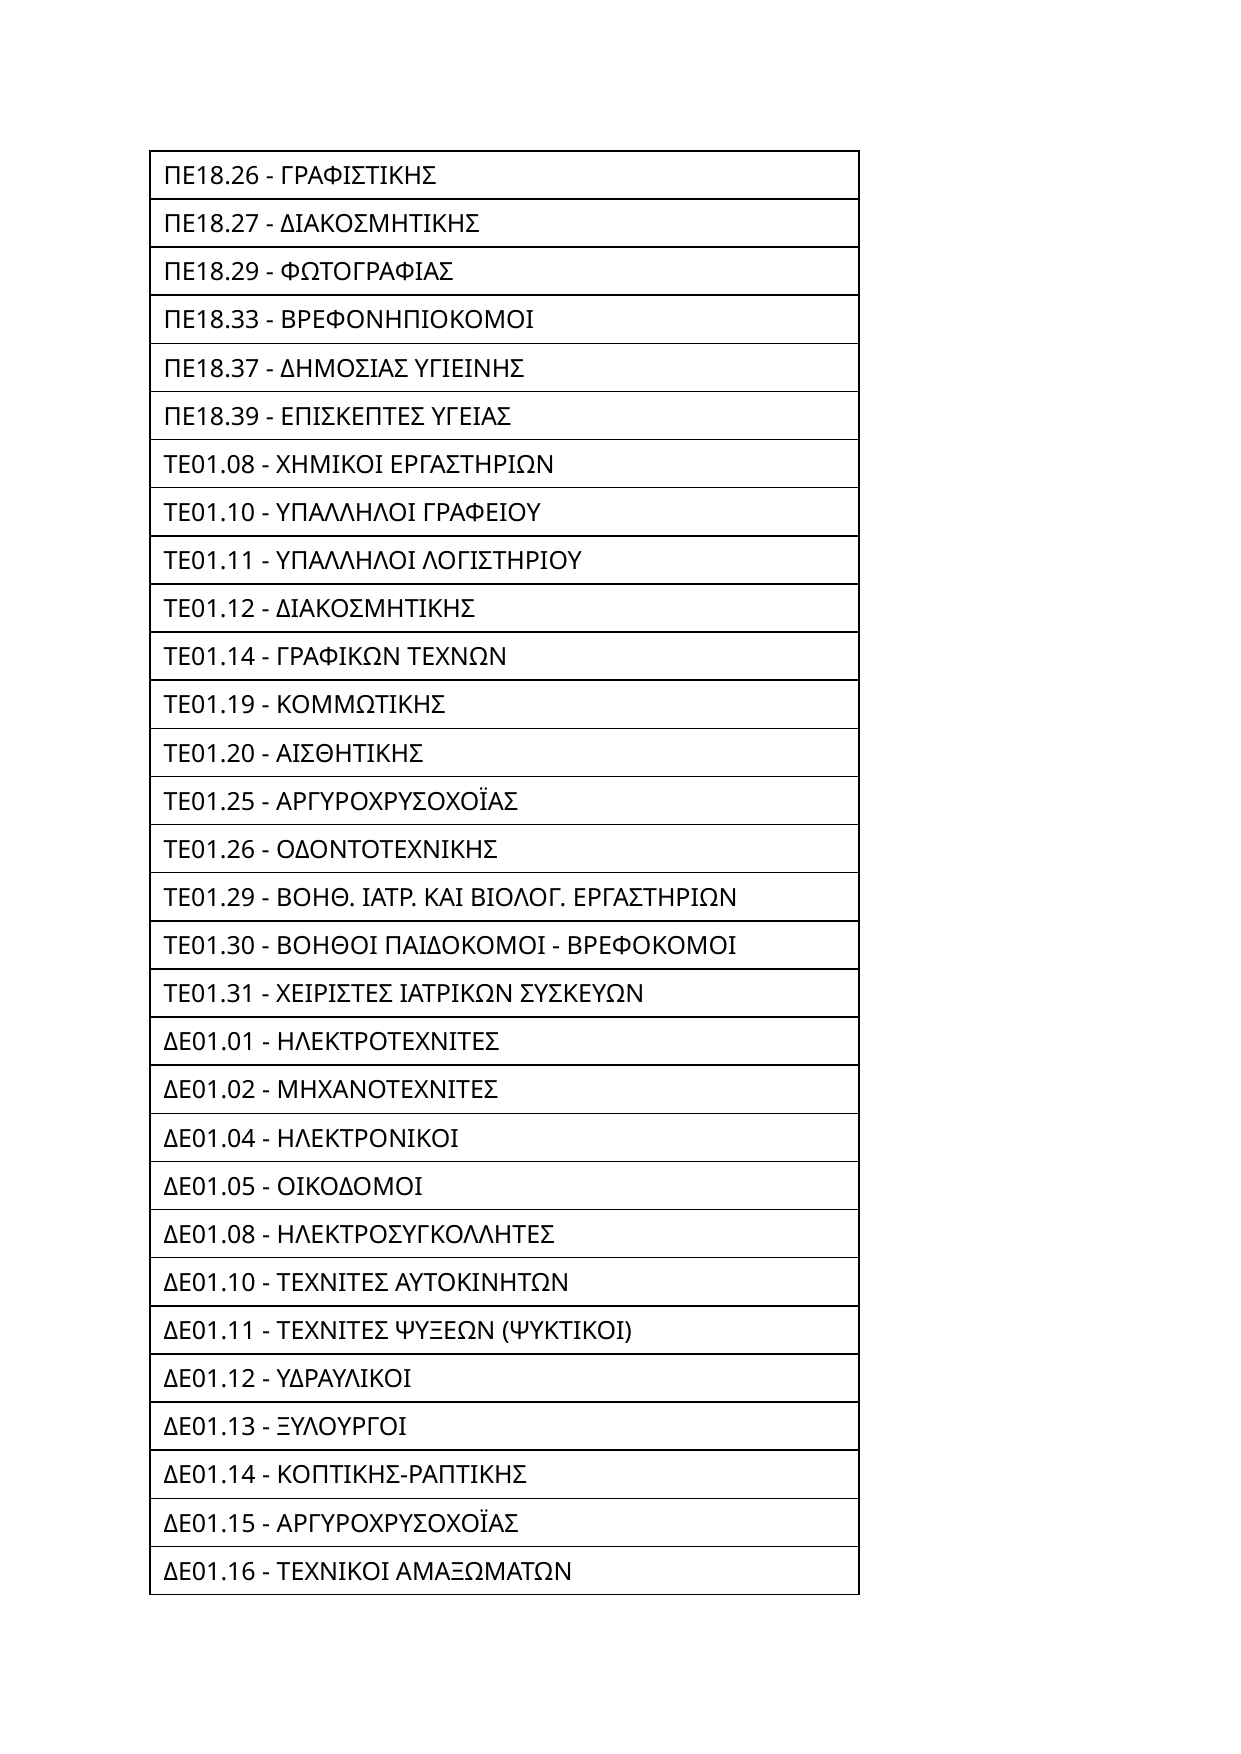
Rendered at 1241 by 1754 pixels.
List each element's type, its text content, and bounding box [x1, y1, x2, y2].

table_cell ΤΕ01.20 - ΑΙΣΘΗΤΙΚΗΣ [151, 729, 858, 776]
table_cell ΤΕ01.29 - ΒΟΗΘ. ΙΑΤΡ. ΚΑΙ ΒΙΟΛΟΓ. ΕΡΓΑΣΤΗΡΙΩΝ [151, 873, 858, 920]
table_cell ΔΕ01.16 - ΤΕΧΝΙΚΟΙ ΑΜΑΞΩΜΑΤΩΝ [151, 1547, 858, 1594]
table_cell ΠΕ18.29 - ΦΩΤΟΓΡΑΦΙΑΣ [151, 248, 858, 294]
table_cell ΔΕ01.12 - ΥΔΡΑΥΛΙΚΟΙ [151, 1355, 858, 1401]
table_cell ΔΕ01.13 - ΞΥΛΟΥΡΓΟΙ [151, 1403, 858, 1449]
table_cell ΔΕ01.01 - ΗΛΕΚΤΡΟΤΕΧΝΙΤΕΣ [151, 1018, 858, 1064]
table_cell ΤΕ01.11 - ΥΠΑΛΛΗΛΟΙ ΛΟΓΙΣΤΗΡΙΟΥ [151, 537, 858, 583]
table_cell ΔΕ01.14 - ΚΟΠΤΙΚΗΣ-ΡΑΠΤΙΚΗΣ [151, 1451, 858, 1497]
table_cell ΔΕ01.15 - ΑΡΓΥΡΟΧΡΥΣΟΧΟΪΑΣ [151, 1499, 858, 1546]
table_cell ΠΕ18.33 - ΒΡΕΦΟΝΗΠΙΟΚΟΜΟΙ [151, 296, 858, 342]
table_cell ΤΕ01.30 - ΒΟΗΘΟΙ ΠΑΙΔΟΚΟΜΟΙ - ΒΡΕΦΟΚΟΜΟΙ [151, 922, 858, 968]
table_cell ΤΕ01.14 - ΓΡΑΦΙΚΩΝ ΤΕΧΝΩΝ [151, 633, 858, 679]
table_cell ΤΕ01.26 - ΟΔΟΝΤΟΤΕΧΝΙΚΗΣ [151, 825, 858, 872]
table_cell ΔΕ01.10 - ΤΕΧΝΙΤΕΣ ΑΥΤΟΚΙΝΗΤΩΝ [151, 1258, 858, 1305]
table_cell ΤΕ01.10 - ΥΠΑΛΛΗΛΟΙ ΓΡΑΦΕΙΟΥ [151, 488, 858, 535]
table_cell ΔΕ01.11 - ΤΕΧΝΙΤΕΣ ΨΥΞΕΩΝ (ΨΥΚΤΙΚΟΙ) [151, 1307, 858, 1353]
table_cell ΤΕ01.12 - ΔΙΑΚΟΣΜΗΤΙΚΗΣ [151, 585, 858, 631]
table_cell ΤΕ01.08 - ΧΗΜΙΚΟΙ ΕΡΓΑΣΤΗΡΙΩΝ [151, 440, 858, 487]
table_cell ΠΕ18.39 - ΕΠΙΣΚΕΠΤΕΣ ΥΓΕΙΑΣ [151, 392, 858, 439]
table_cell ΔΕ01.02 - ΜΗΧΑΝΟΤΕΧΝΙΤΕΣ [151, 1066, 858, 1112]
table_cell ΤΕ01.31 - ΧΕΙΡΙΣΤΕΣ ΙΑΤΡΙΚΩΝ ΣΥΣΚΕΥΩΝ [151, 970, 858, 1016]
table_cell ΔΕ01.05 - ΟΙΚΟΔΟΜΟΙ [151, 1162, 858, 1209]
table_cell ΠΕ18.26 - ΓΡΑΦΙΣΤΙΚΗΣ [151, 152, 858, 198]
table_cell ΤΕ01.19 - ΚΟΜΜΩΤΙΚΗΣ [151, 681, 858, 727]
table_cell ΠΕ18.37 - ΔΗΜΟΣΙΑΣ ΥΓΙΕΙΝΗΣ [151, 344, 858, 391]
table_cell ΤΕ01.25 - ΑΡΓΥΡΟΧΡΥΣΟΧΟΪΑΣ [151, 777, 858, 824]
table_cell ΠΕ18.27 - ΔΙΑΚΟΣΜΗΤΙΚΗΣ [151, 200, 858, 246]
table_cell ΔΕ01.04 - ΗΛΕΚΤΡΟΝΙΚΟΙ [151, 1114, 858, 1161]
table_cell ΔΕ01.08 - ΗΛΕΚΤΡΟΣΥΓΚΟΛΛΗΤΕΣ [151, 1210, 858, 1257]
